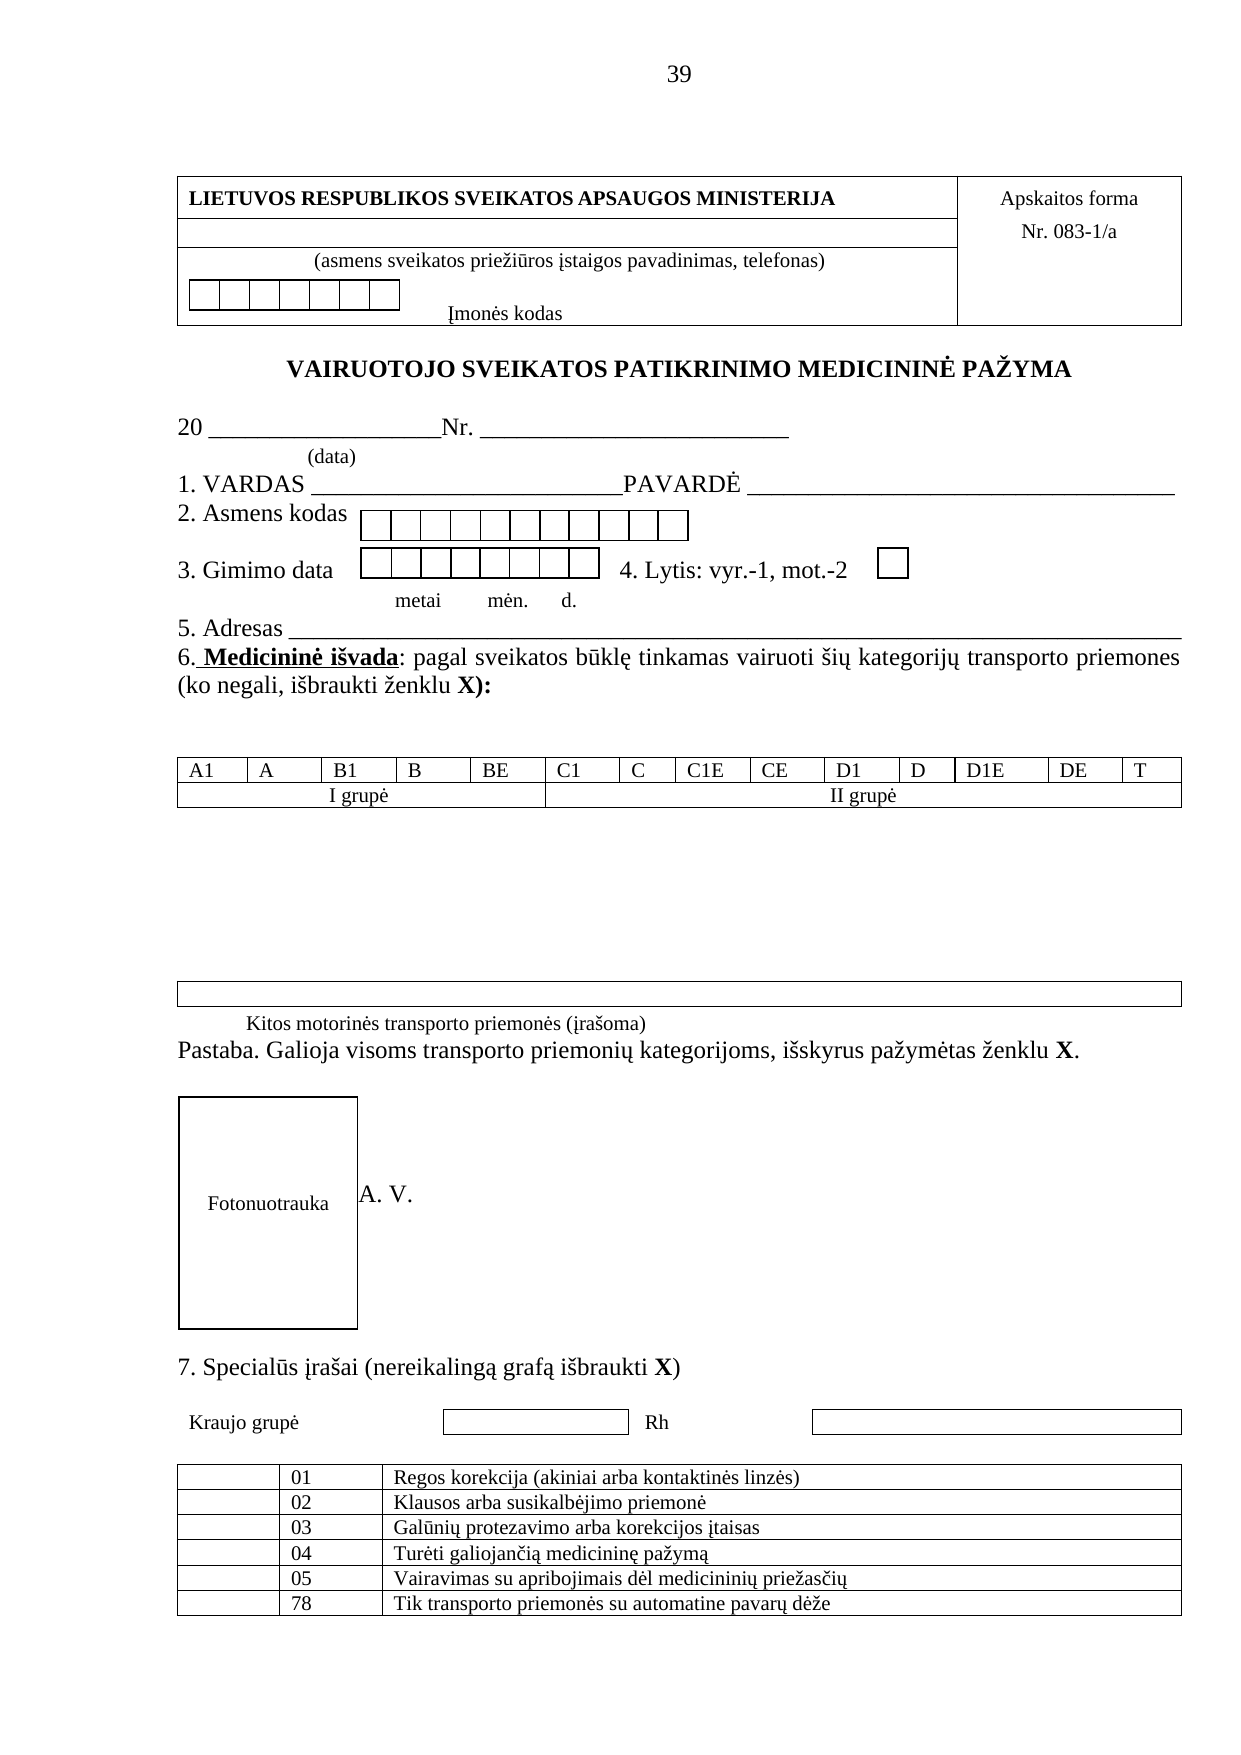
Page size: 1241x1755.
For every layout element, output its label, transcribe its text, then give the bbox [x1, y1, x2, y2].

text 20 Nr. [177, 412, 1181, 441]
table_cell Nr. 083-1/a [958, 218, 1181, 247]
table_header CE [751, 758, 824, 782]
table_cell 05 [280, 1566, 382, 1589]
table_cell I grupė [178, 783, 545, 807]
table_header D [900, 758, 954, 782]
table_header BE [471, 758, 545, 782]
table_header D1E [956, 758, 1048, 782]
table_header A [248, 758, 321, 782]
table_header B1 [322, 758, 396, 782]
table_cell (asmens sveikatos priežiūros įstaigos pavadinimas, telefonas) Įmonės kodas [178, 248, 957, 324]
table_cell 78 [280, 1591, 382, 1615]
table_header A1 [178, 758, 247, 782]
table_cell Tik transporto priemonės su automatine pavarų dėže [383, 1591, 1181, 1615]
table_cell [178, 1566, 279, 1589]
table_header Rh [629, 1409, 812, 1434]
table_cell [178, 219, 957, 247]
table_cell 02 [280, 1490, 382, 1514]
text A. V. [358, 1179, 1181, 1208]
table_header T [1123, 758, 1181, 782]
table_header [813, 1410, 1181, 1434]
table_header [178, 982, 1181, 1006]
table_header [444, 1410, 628, 1434]
table_cell [178, 1591, 279, 1615]
table_cell [178, 1540, 279, 1564]
text Fotonuotrauka [195, 1191, 342, 1215]
text 5. Adresas [177, 613, 1181, 642]
table_cell Klausos arba susikalbėjimo priemonė [383, 1490, 1181, 1514]
table_header [178, 1465, 279, 1489]
text VAIRUOTOJO SVEIKATOS PATIKRINIMO MEDICININĖ PAŽYMA [177, 354, 1181, 383]
text Pastaba. Galioja visoms transporto priemonių kategorijoms, išskyrus pažymėtas ženklu X. [177, 1035, 1181, 1064]
text 2. Asmens kodas [177, 498, 1181, 527]
table_header Kraujo grupė [177, 1409, 443, 1434]
table_header Apskaitos forma [958, 177, 1181, 218]
table_header C1E [676, 758, 750, 782]
table_header LIETUVOS RESPUBLIKOS SVEIKATOS APSAUGOS MINISTERIJA [178, 177, 957, 218]
text 7. Specialūs įrašai (nereikalingą grafą išbraukti X) [177, 1352, 1181, 1380]
table_header D1 [825, 758, 899, 782]
table_cell 04 [280, 1540, 382, 1564]
text 3. Gimimo data 4. Lytis: vyr.-1, mot.-2 [177, 556, 1181, 584]
text 6. Medicininė išvada: pagal sveikatos būklę tinkamas vairuoti šių kategorijų transporto priemones (ko negali, išbraukti ženklu X): [177, 642, 1181, 699]
table_header DE [1049, 758, 1122, 782]
text 1. VARDAS PAVARDĖ [177, 469, 1181, 498]
table_cell Vairavimas su apribojimais dėl medicininių priežasčių [383, 1566, 1181, 1589]
table_header Regos korekcija (akiniai arba kontaktinės linzės) [383, 1465, 1181, 1489]
table_cell Turėti galiojančią medicininę pažymą [383, 1540, 1181, 1564]
table_cell [178, 1490, 279, 1514]
table_header C1 [546, 758, 619, 782]
table_cell [958, 247, 1181, 324]
table_header B [397, 758, 470, 782]
table_cell II grupė [546, 783, 1181, 807]
table_cell Galūnių protezavimo arba korekcijos įtaisas [383, 1515, 1181, 1539]
text (data) [177, 441, 1181, 469]
table_header C [620, 758, 675, 782]
table_cell [178, 1515, 279, 1539]
text Kitos motorinės transporto priemonės (įrašoma) [177, 1007, 1181, 1035]
table_header 01 [280, 1465, 382, 1489]
text metai mėn. d. [177, 584, 1181, 613]
table_cell 03 [280, 1515, 382, 1539]
